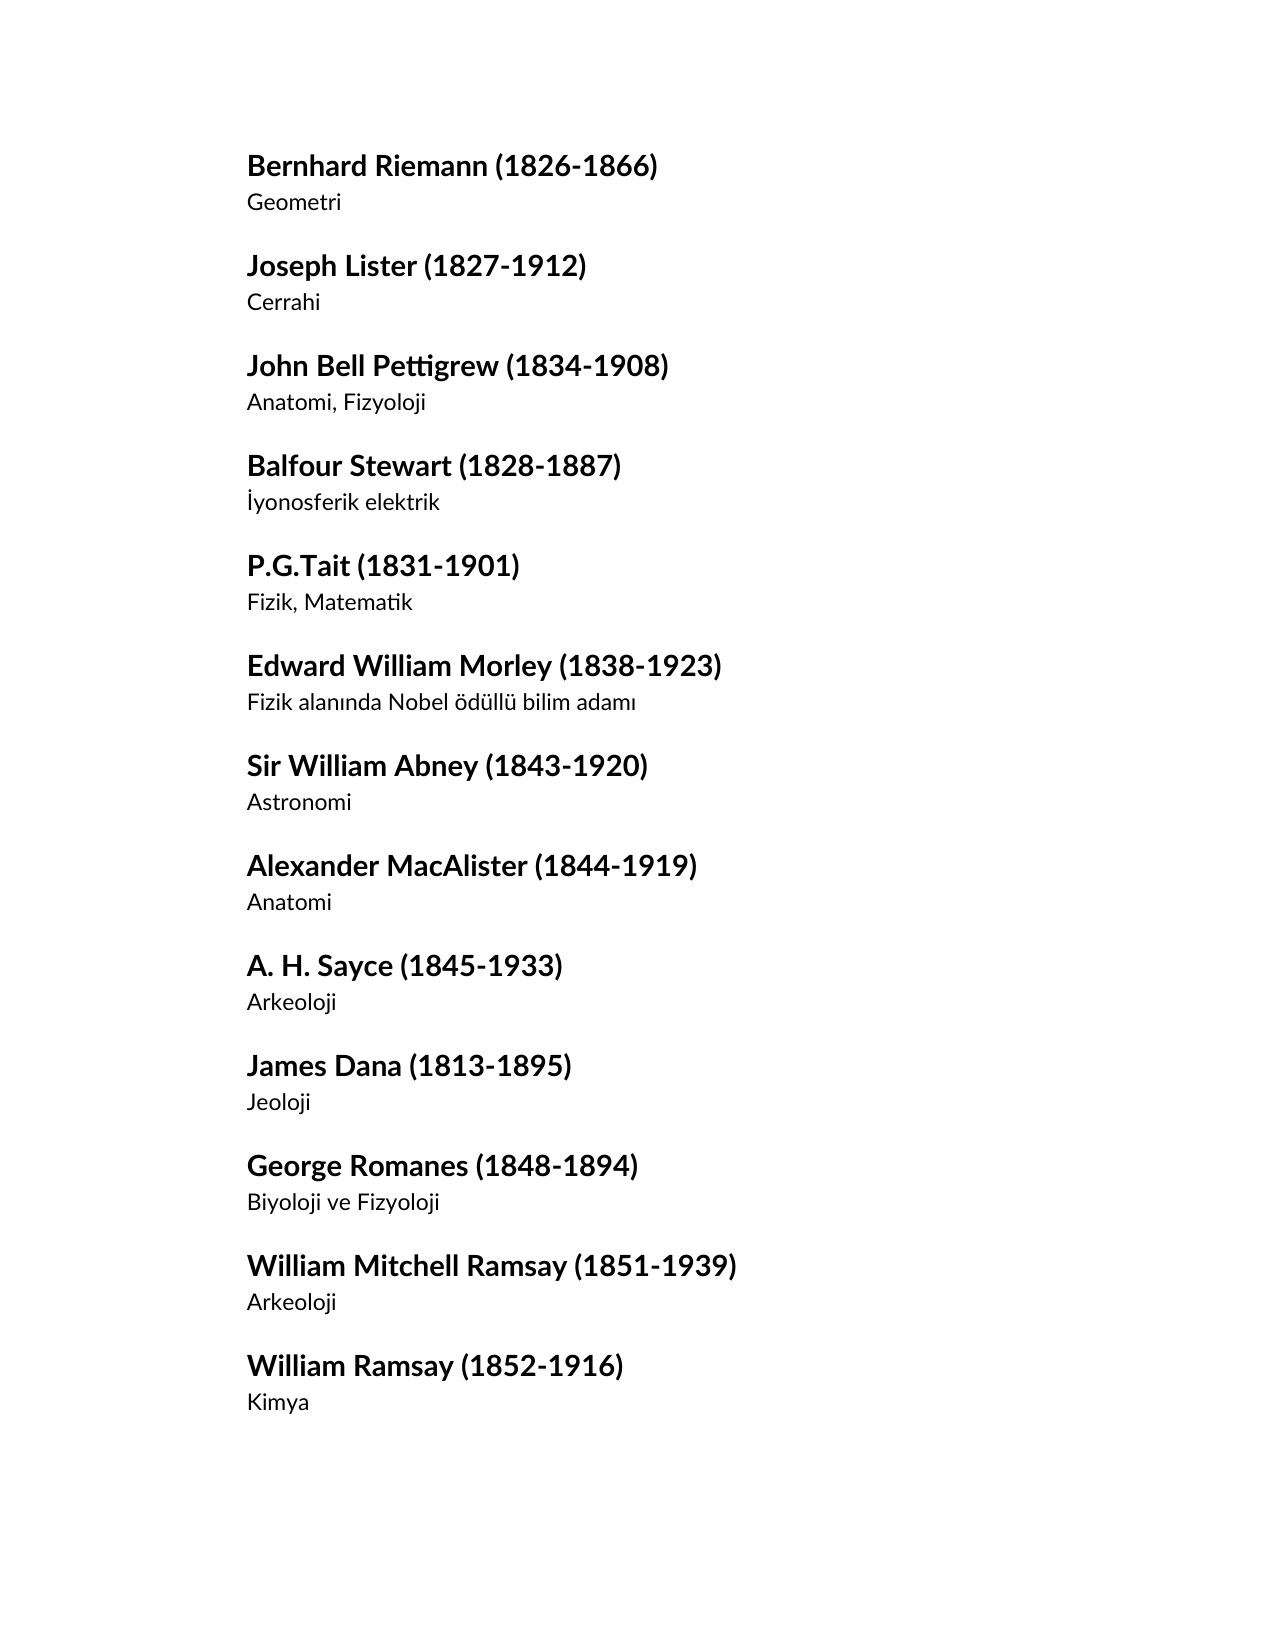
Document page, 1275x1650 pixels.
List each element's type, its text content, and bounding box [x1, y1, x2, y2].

text İyonosferik elektrik [187, 483, 1070, 517]
text Anatomi, Fizyoloji [187, 383, 1070, 417]
text Sir William Abney (1843-1920) [187, 750, 1070, 783]
text Edward William Morley (1838-1923) [187, 650, 1070, 683]
text Joseph Lister (1827-1912) [187, 250, 1070, 283]
text Kimya [187, 1383, 1070, 1417]
text John Bell Pettigrew (1834-1908) [187, 350, 1070, 383]
text Cerrahi [187, 283, 1070, 317]
text George Romanes (1848-1894) [187, 1150, 1070, 1183]
text James Dana (1813-1895) [187, 1050, 1070, 1083]
text Biyoloji ve Fizyoloji [187, 1183, 1070, 1217]
text Fizik, Matematik [187, 583, 1070, 617]
text A. H. Sayce (1845-1933) [187, 950, 1070, 983]
text Anatomi [187, 883, 1070, 917]
text Arkeoloji [187, 1283, 1070, 1317]
text Jeoloji [187, 1083, 1070, 1117]
text P.G.Tait (1831-1901) [187, 550, 1070, 583]
text Astronomi [187, 783, 1070, 817]
text Geometri [187, 183, 1070, 217]
text Fizik alanında Nobel ödüllü bilim adamı [187, 683, 1070, 717]
text Balfour Stewart (1828-1887) [187, 450, 1070, 483]
text William Mitchell Ramsay (1851-1939) [187, 1250, 1070, 1283]
text Bernhard Riemann (1826-1866) [187, 150, 1070, 183]
text Alexander MacAlister (1844-1919) [187, 850, 1070, 883]
text William Ramsay (1852-1916) [187, 1350, 1070, 1383]
text Arkeoloji [187, 983, 1070, 1017]
